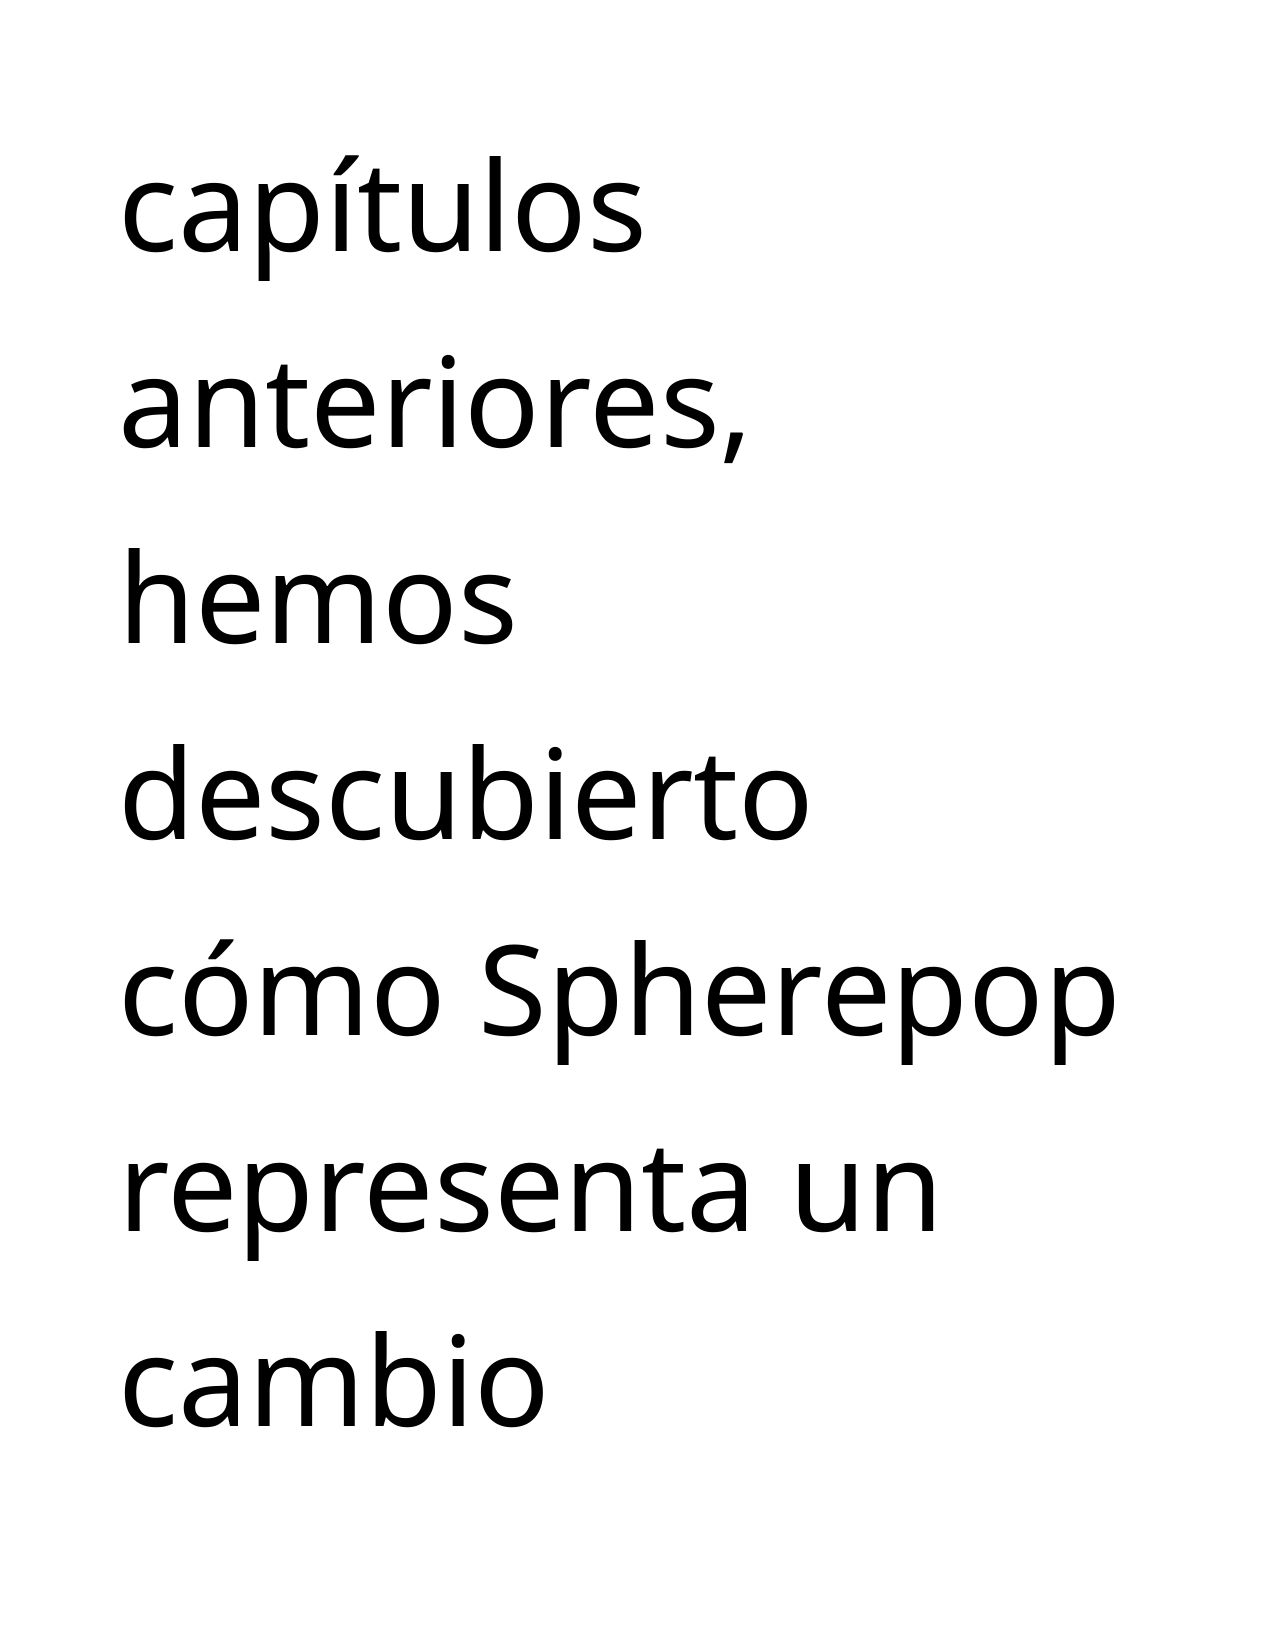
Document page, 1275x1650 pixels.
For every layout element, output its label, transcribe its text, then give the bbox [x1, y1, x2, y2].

text capítulos anteriores, hemos descubierto cómo Spherepop representa un cambio [118, 118, 1157, 1463]
